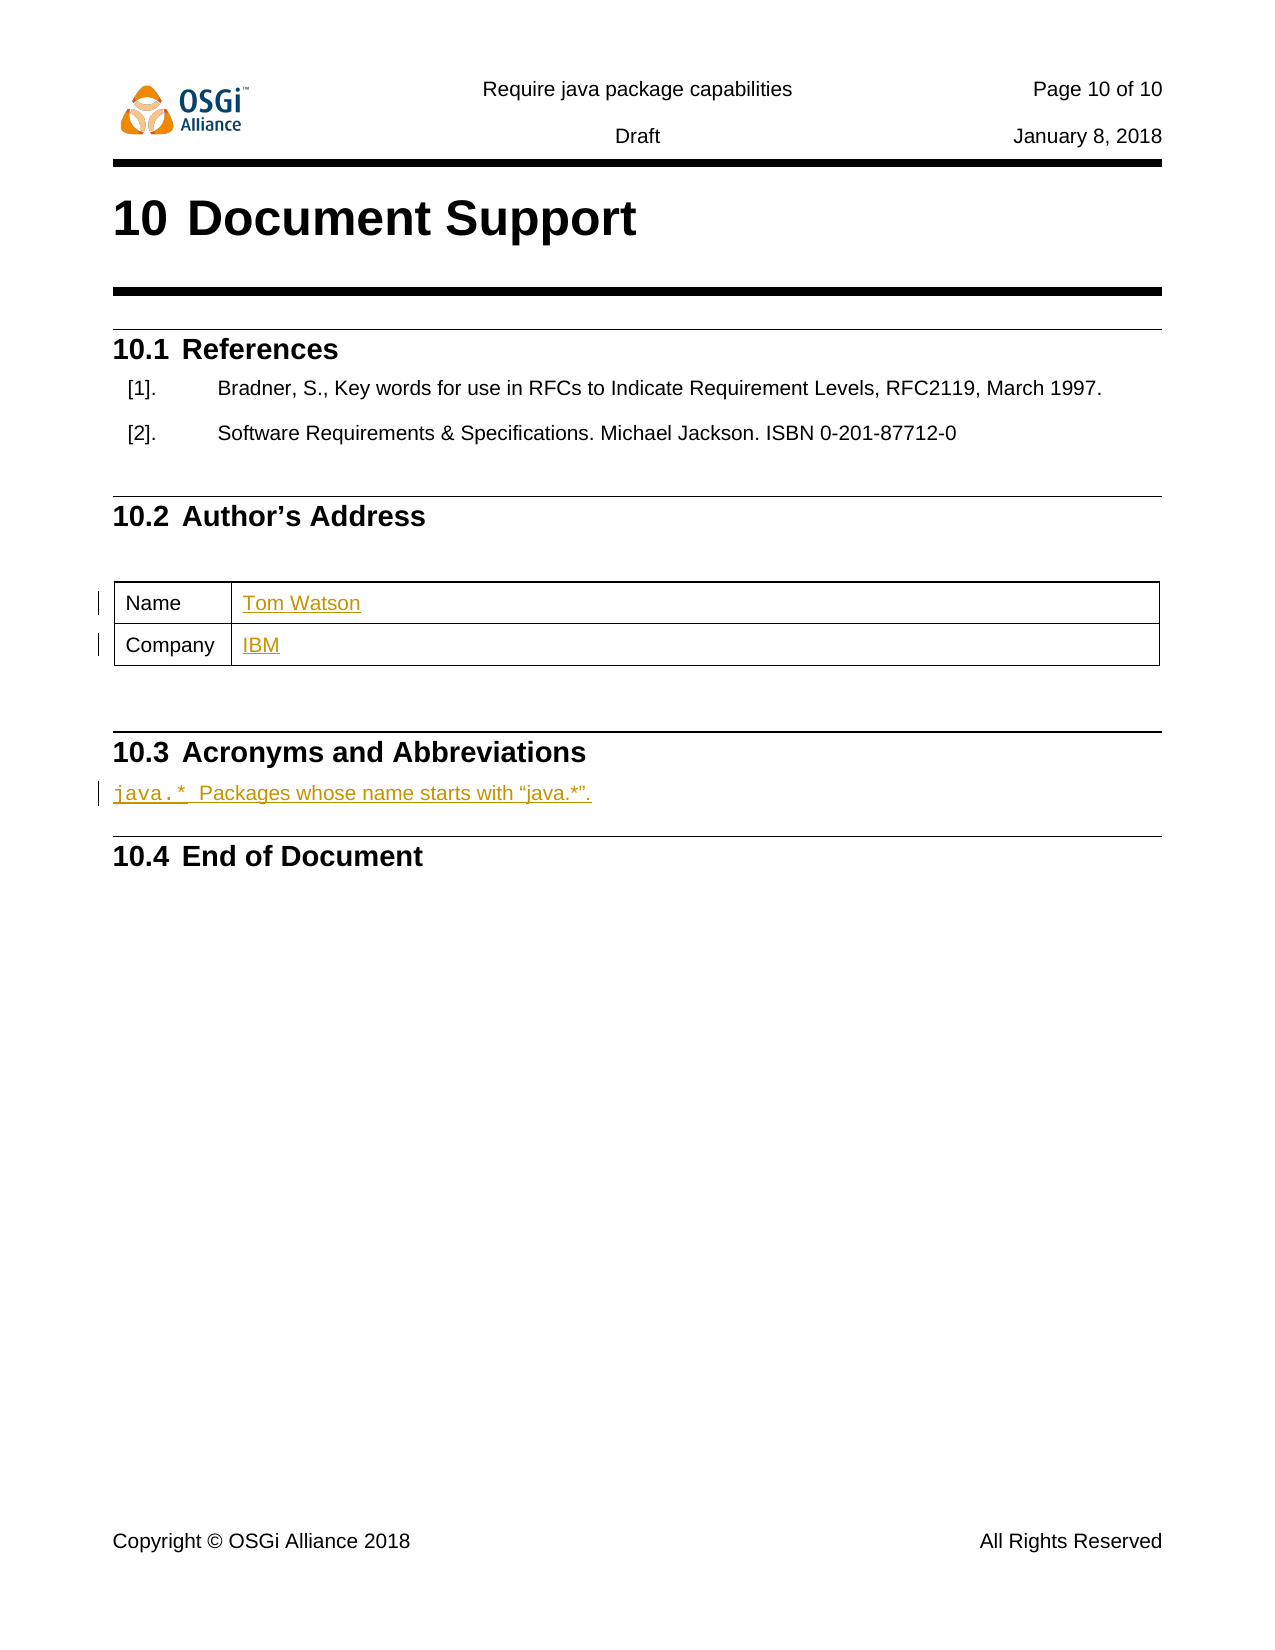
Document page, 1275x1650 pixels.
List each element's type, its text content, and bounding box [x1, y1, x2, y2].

table_cell IBM [232, 624, 1159, 665]
subtitle Document Support [112, 160, 1162, 296]
table_cell Company [115, 624, 231, 665]
subtitle References [112, 330, 1162, 366]
list Bradner, S., Key words for use in RFCs to Indicate Requirement Levels, RFC2119, March 1997. [127, 376, 1162, 400]
text java.* Packages whose name starts with “java.*”. [112, 781, 1162, 806]
table_header Tom Watson [232, 583, 1159, 623]
subtitle Author’s Address [112, 497, 1162, 532]
picture [113, 78, 257, 142]
subtitle End of Document [112, 837, 1162, 872]
list Software Requirements & Specifications. Michael Jackson. ISBN 0-201-87712-0 [127, 421, 1162, 445]
subtitle Acronyms and Abbreviations [112, 732, 1162, 768]
table_header Name [115, 583, 231, 623]
